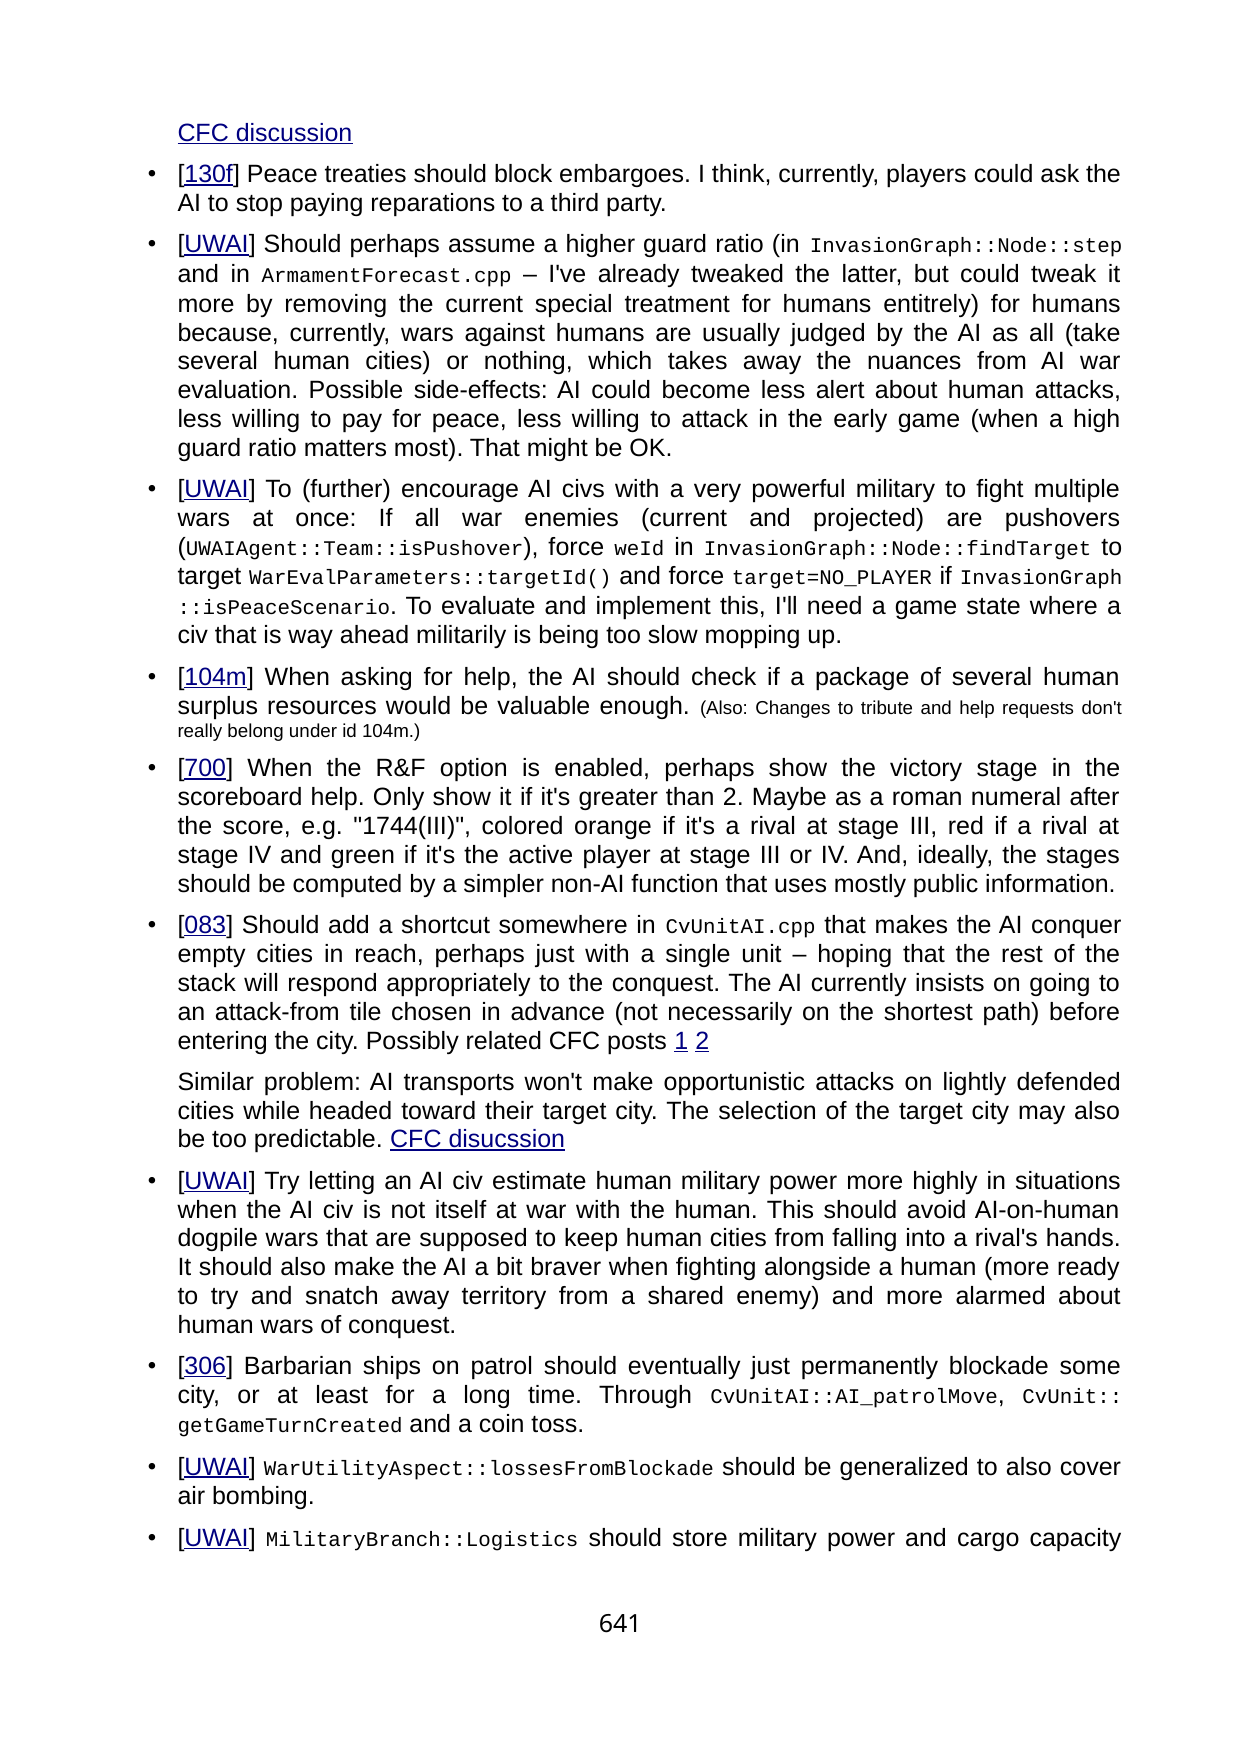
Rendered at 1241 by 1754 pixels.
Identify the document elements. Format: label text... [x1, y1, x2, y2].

list [104m] When asking for help, the AI should check if a package of several human surplus resources would be valuable enough. (Also: Changes to tribute and help requests don't really belong under id 104m.) [148, 662, 1122, 741]
list [UWAI] WarUtilityAspect::lossesFromBlockade should be generalized to also cover air bombing. [148, 1452, 1122, 1510]
list CFC discussion [148, 118, 1122, 147]
list [130f] Peace treaties should block embargoes. I think, currently, players could ask the AI to stop paying reparations to a third party. [148, 159, 1122, 217]
list [700] When the R&F option is enabled, perhaps show the victory stage in the scoreboard help. Only show it if it's greater than 2. Maybe as a roman numeral after the score, e.g. "1744(III)", colored orange if it's a rival at stage III, red if a rival at stage IV and green if it's the active player at stage III or IV. And, ideally, the stages should be computed by a simpler non-AI function that uses mostly public information. [148, 753, 1122, 897]
list [306] Barbarian ships on patrol should eventually just permanently blockade some city, or at least for a long time. Through CvUnitAI::AI_patrolMove, CvUnit:: getGameTurnCreated and a coin toss. [148, 1351, 1122, 1439]
list [UWAI] To (further) encourage AI civs with a very powerful military to fight multiple wars at once: If all war enemies (current and projected) are pushovers (UWAIAgent::Team::isPushover), force weId in InvasionGraph::Node::findTarget to target WarEvalParameters::targetId() and force target=NO_PLAYER if InvasionGraph ::isPeaceScenario. To evaluate and implement this, I'll need a game state where a civ that is way ahead militarily is being too slow mopping up. [148, 474, 1122, 649]
list Similar problem: AI transports won't make opportunistic attacks on lightly defended cities while headed toward their target city. The selection of the target city may also be too predictable. CFC disucssion [148, 1067, 1122, 1153]
list [UWAI] Try letting an AI civ estimate human military power more highly in situations when the AI civ is not itself at war with the human. This should avoid AI-on-human dogpile wars that are supposed to keep human cities from falling into a rival's hands. It should also make the AI a bit braver when fighting alongside a human (more ready to try and snatch away territory from a shared enemy) and more alarmed about human wars of conquest. [148, 1166, 1122, 1338]
list [UWAI] MilitaryBranch::Logistics should store military power and cargo capacity [148, 1522, 1122, 1552]
list [UWAI] Should perhaps assume a higher guard ratio (in InvasionGraph::Node::step and in ArmamentForecast.cpp – I've already tweaked the latter, but could tweak it more by removing the current special treatment for humans entitrely) for humans because, currently, wars against humans are usually judged by the AI as all (take several human cities) or nothing, which takes away the nuances from AI war evaluation. Possible side-effects: AI could become less alert about human attacks, less willing to pay for peace, less willing to attack in the early game (when a high guard ratio matters most). That might be OK. [148, 229, 1122, 461]
list [083] Should add a shortcut somewhere in CvUnitAI.cpp that makes the AI conquer empty cities in reach, perhaps just with a single unit – hoping that the rest of the stack will respond appropriately to the conquest. The AI currently insists on going to an attack-from tile chosen in advance (not necessarily on the shortest path) before entering the city. Possibly related CFC posts 1 2 [148, 910, 1122, 1054]
